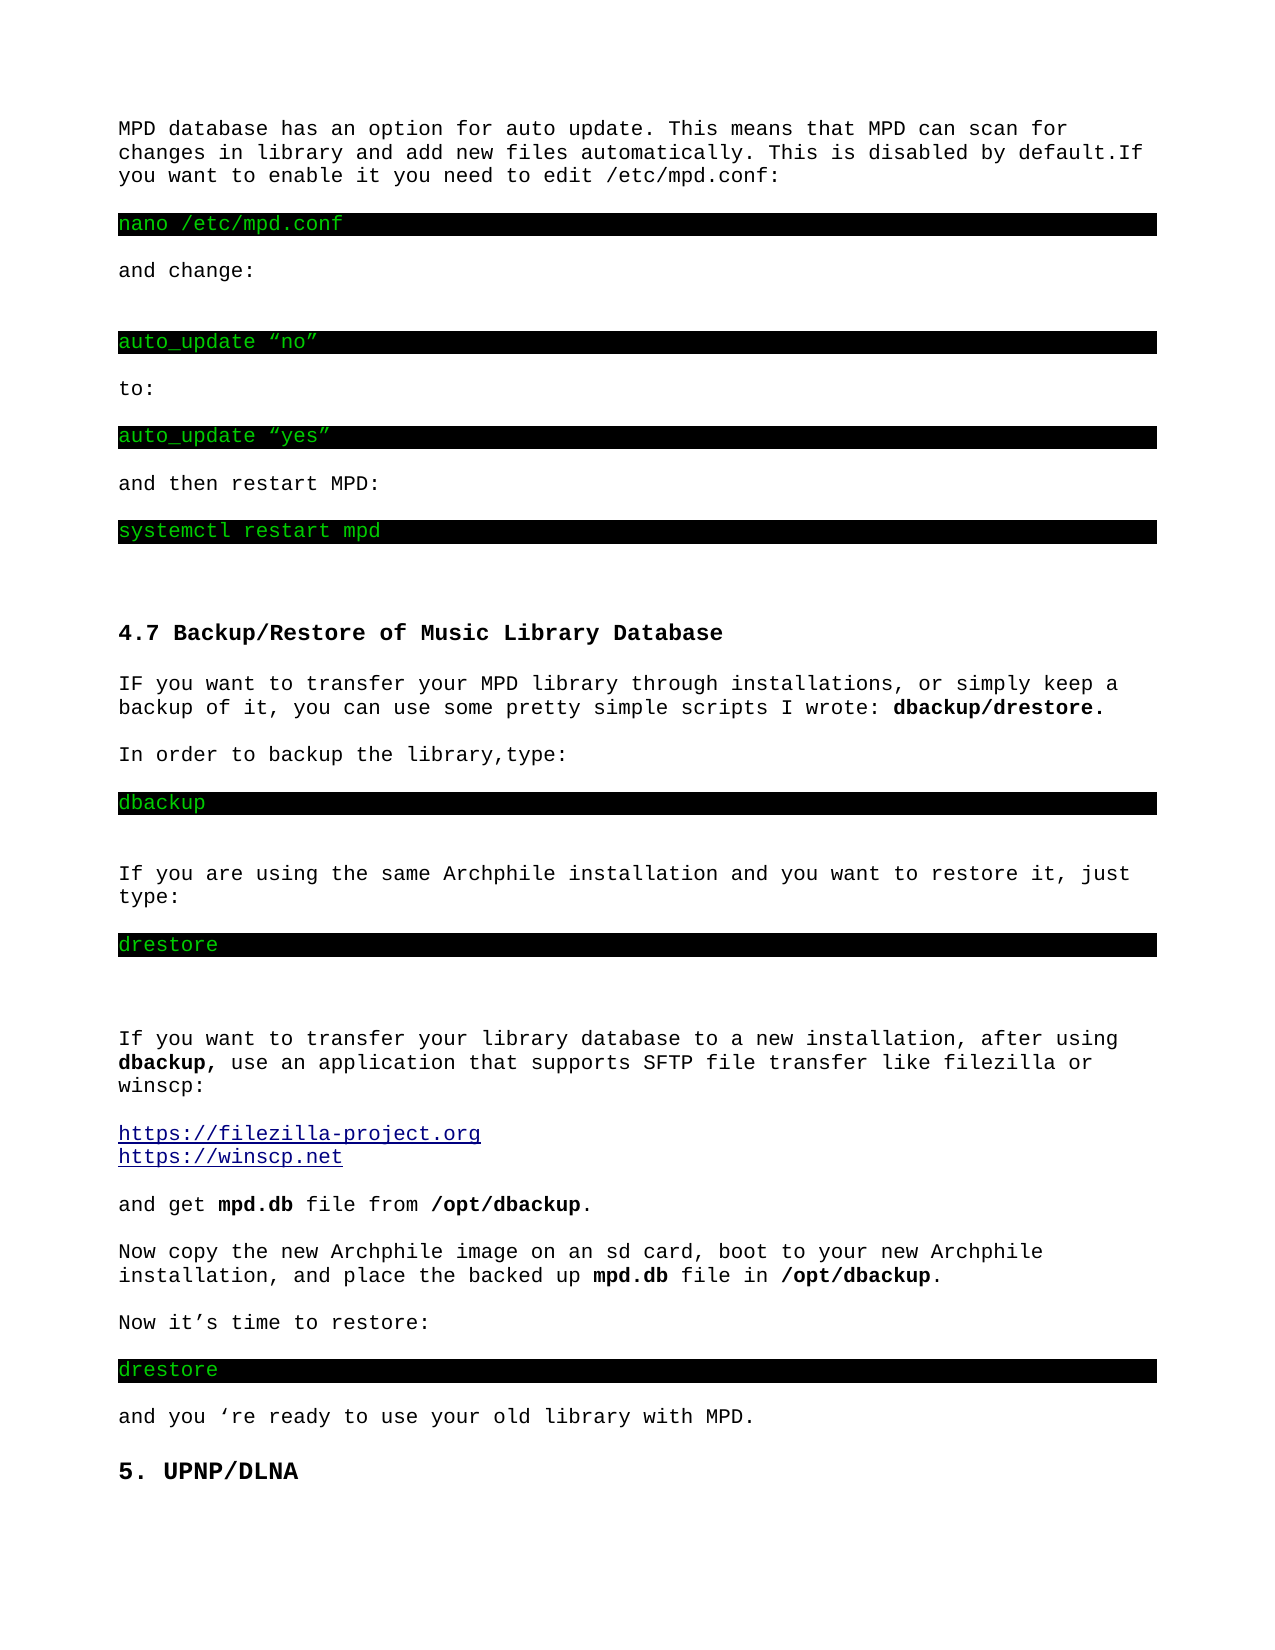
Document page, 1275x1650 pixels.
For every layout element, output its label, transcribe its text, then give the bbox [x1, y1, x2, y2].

text and get mpd.db file from /opt/dbackup. [118, 1194, 1157, 1217]
text 4.7 Backup/Restore of Music Library Database [118, 622, 1157, 647]
text IF you want to transfer your MPD library through installations, or simply keep a backup of it, you can use some pretty simple scripts I wrote: dbackup/drestore. [118, 673, 1157, 721]
text https://filezilla-project.org [118, 1123, 1157, 1146]
text systemctl restart mpd [118, 520, 1157, 544]
text MPD database has an option for auto update. This means that MPD can scan for changes in library and add new files automatically. This is disabled by default.If you want to enable it you need to edit /etc/mpd.conf: [118, 118, 1157, 189]
text to: [118, 378, 1157, 402]
text auto_update “no” [118, 331, 1157, 354]
text In order to backup the library,type: [118, 744, 1157, 768]
text nano /etc/mpd.conf [118, 213, 1157, 236]
text and you ‘re ready to use your old library with MPD. [118, 1406, 1157, 1430]
text and then restart MPD: [118, 473, 1157, 496]
text dbackup [118, 792, 1157, 815]
text drestore [118, 933, 1157, 957]
text auto_update “yes” [118, 426, 1157, 449]
text https://winscp.net [118, 1146, 1157, 1170]
text Now it’s time to restore: [118, 1312, 1157, 1336]
text 5. UPNP/DLNA [118, 1458, 1157, 1487]
text Now copy the new Archphile image on an sd card, boot to your new Archphile installation, and place the backed up mpd.db file in /opt/dbackup. [118, 1241, 1157, 1288]
text drestore [118, 1359, 1157, 1383]
text and change: [118, 260, 1157, 284]
text If you want to transfer your library database to a new installation, after using dbackup, use an application that supports SFTP file transfer like filezilla or winscp: [118, 1028, 1157, 1099]
text If you are using the same Archphile installation and you want to restore it, just type: [118, 863, 1157, 910]
